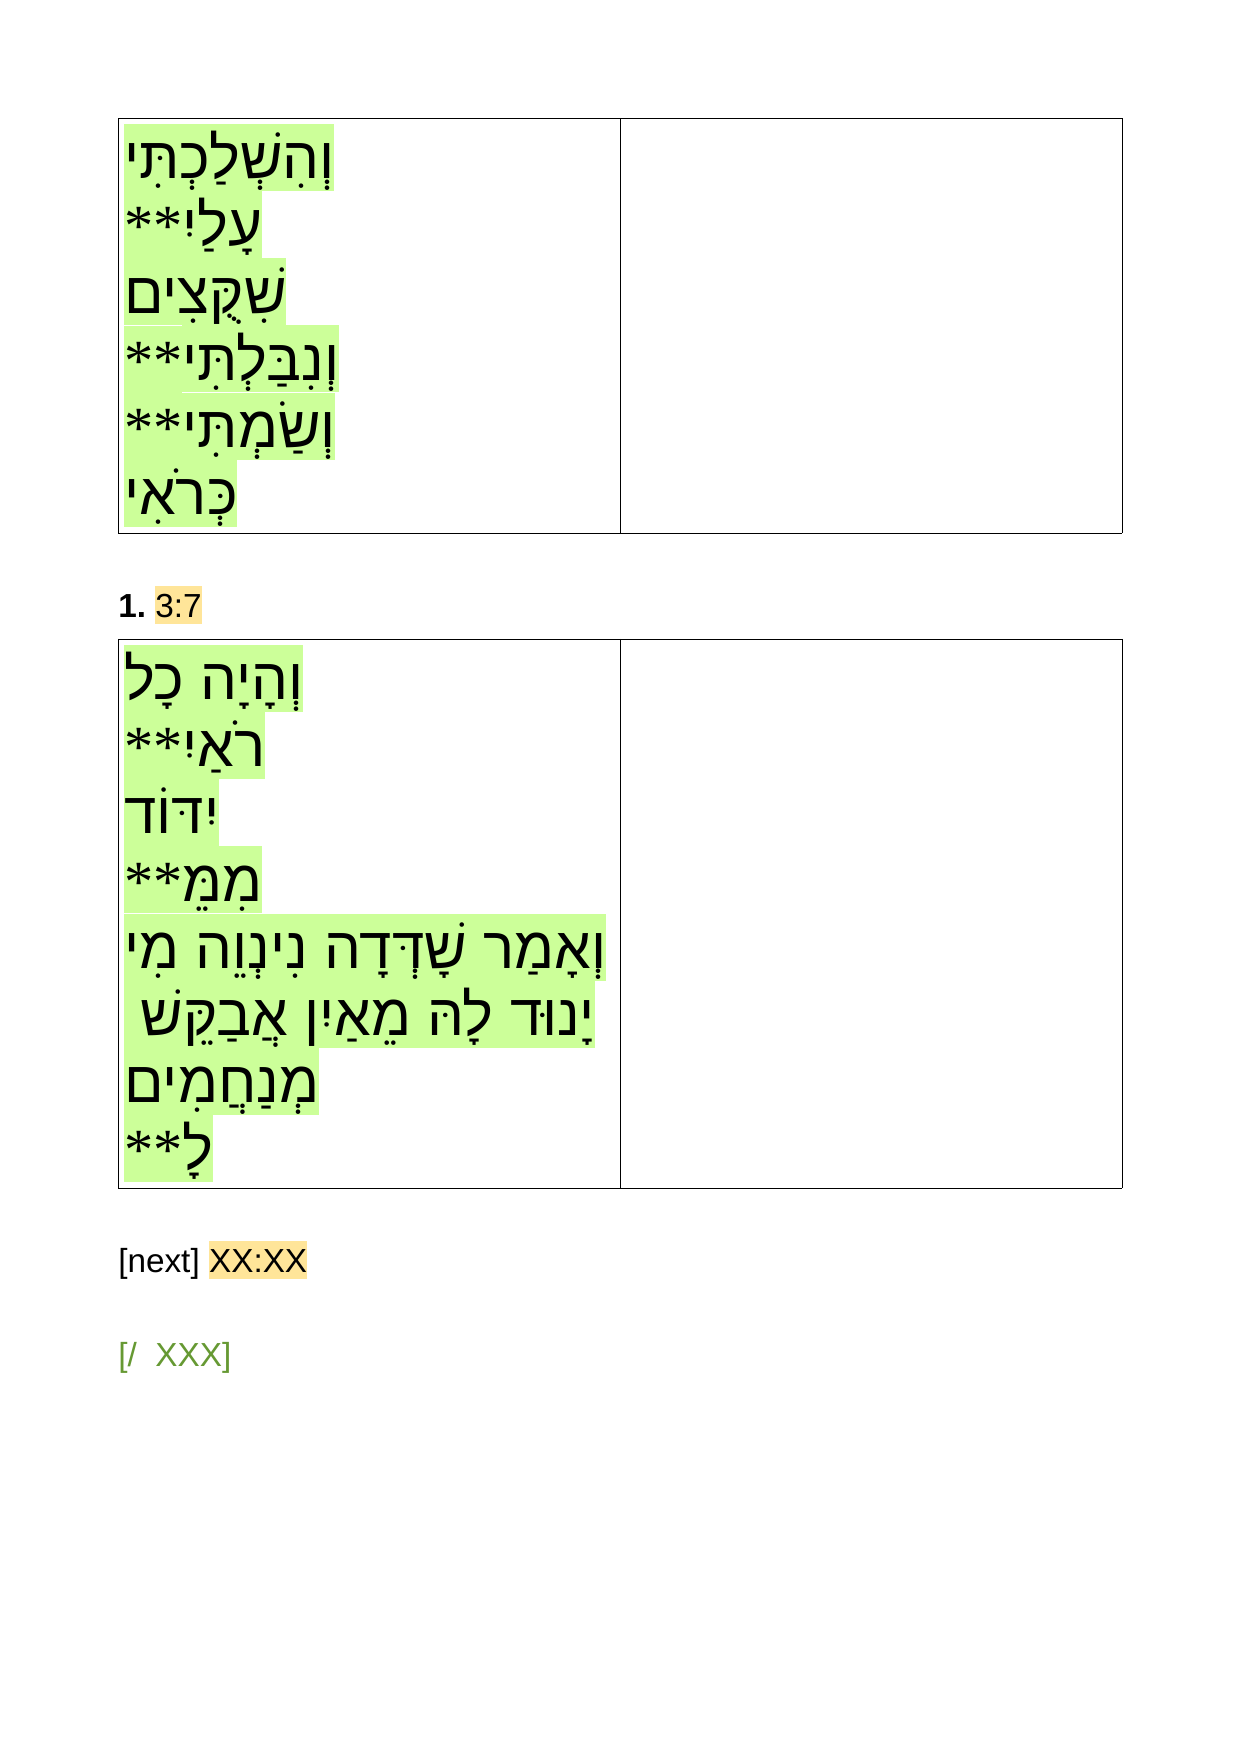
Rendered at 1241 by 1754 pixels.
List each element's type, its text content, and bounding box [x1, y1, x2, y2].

table_header [621, 119, 1122, 533]
text [/ XXX] [118, 1335, 1122, 1374]
table_header וְהִשְׁלַכְתִּי **עָלַיִ שִׁקֻּצִים **וְנִבַּלְתִּי **וְשַׂמְתִּי כְּרֹאִי [119, 119, 620, 533]
table_header וְהָיָה כָל **רֹאַיִ יִדּוֹד **מִמֵּ וְאָמַר שָׁדְּדָה נִינְוֵה מִי יָנוּד לָהּ מֵאַיִן אֲבַקֵּשׁ מְנַחֲמִים **לָ [119, 640, 620, 1188]
text [next] XX:XX [118, 1241, 1122, 1279]
table_header [621, 640, 1122, 1188]
text 1. 3:7 [118, 586, 1122, 624]
